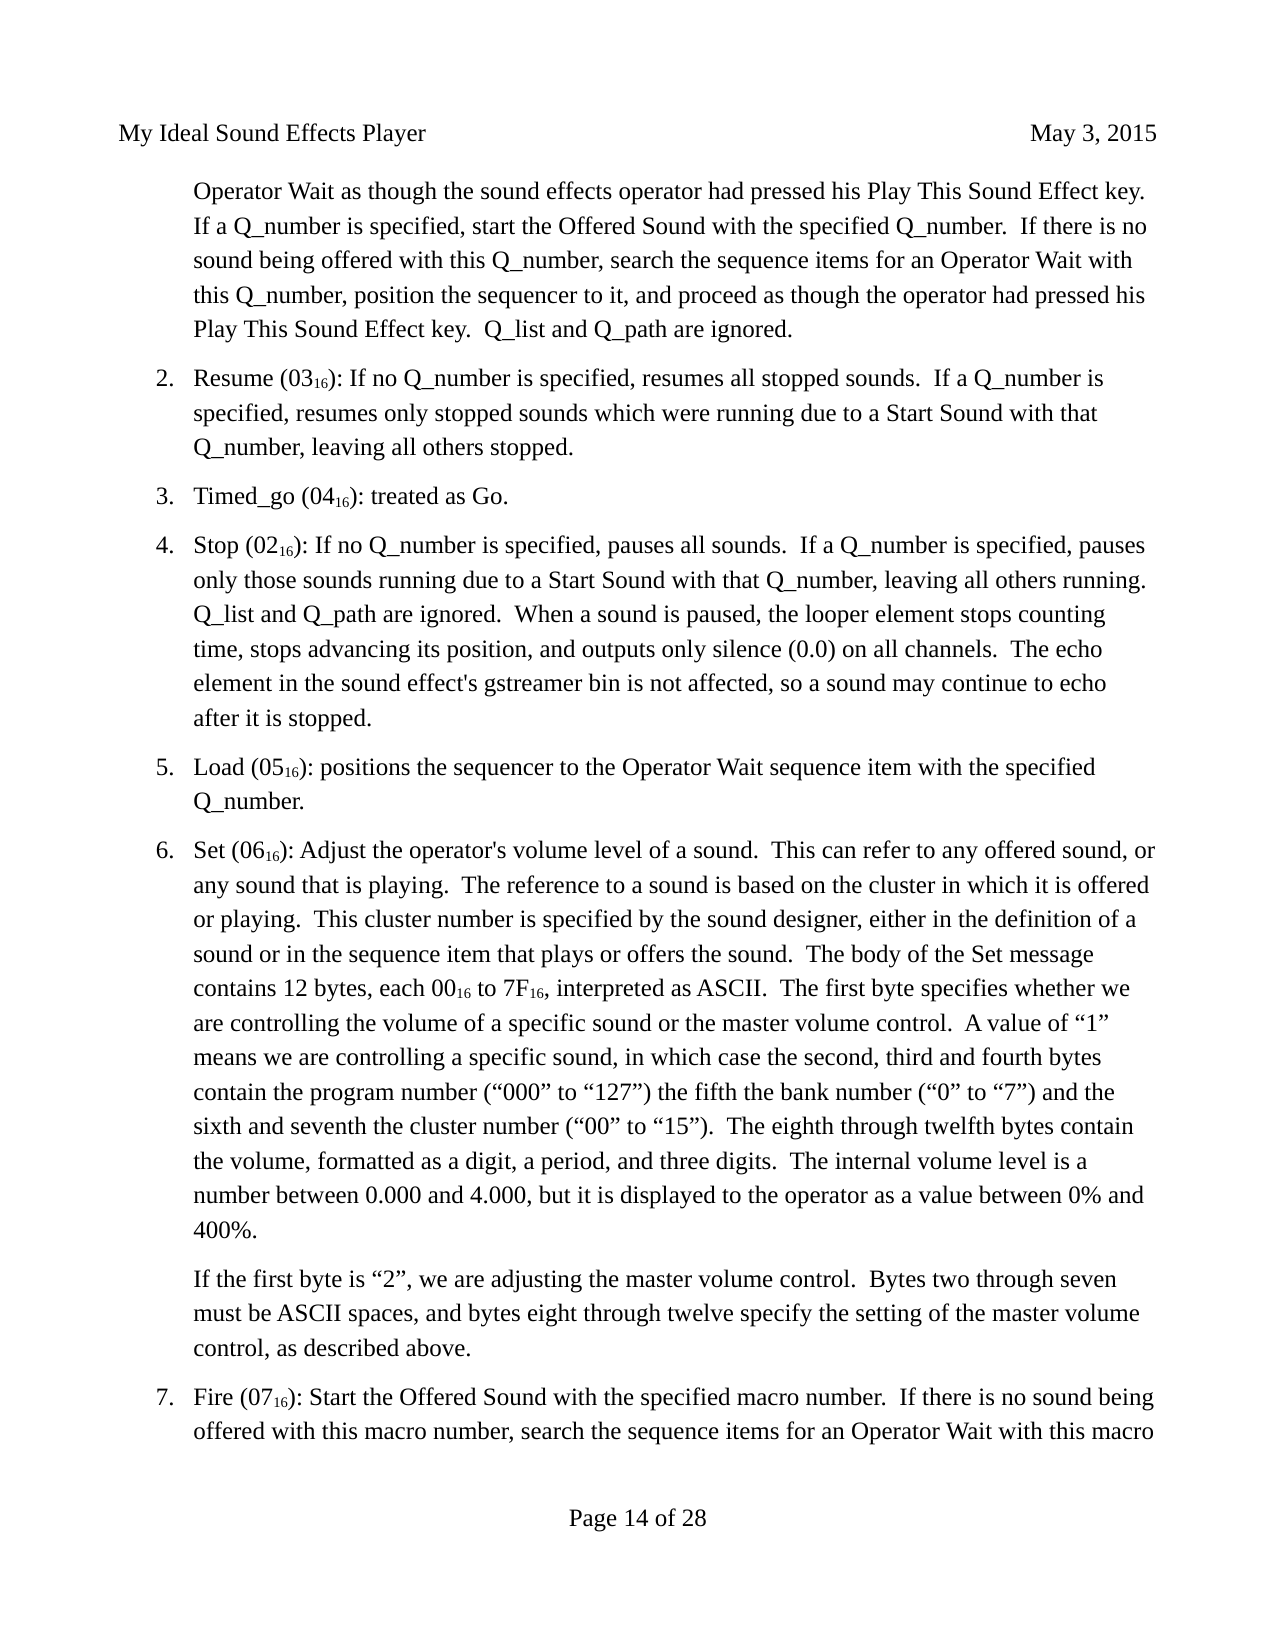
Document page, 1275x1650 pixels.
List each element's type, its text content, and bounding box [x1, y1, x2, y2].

list Stop (0216): If no Q_number is specified, pauses all sounds. If a Q_number is specified, pauses only those sounds running due to a Start Sound with that Q_number, leaving all others running. Q_list and Q_path are ignored. When a sound is paused, the looper element stops counting time, stops advancing its position, and outputs only silence (0.0) on all channels. The echo element in the sound effect's gstreamer bin is not affected, so a sound may continue to echo after it is stopped. [156, 530, 1157, 732]
list Operator Wait as though the sound effects operator had pressed his Play This Sound Effect key. If a Q_number is specified, start the Offered Sound with the specified Q_number. If there is no sound being offered with this Q_number, search the sequence items for an Operator Wait with this Q_number, position the sequencer to it, and proceed as though the operator had pressed his Play This Sound Effect key. Q_list and Q_path are ignored. [156, 176, 1157, 343]
list If the first byte is “2”, we are adjusting the master volume control. Bytes two through seven must be ASCII spaces, and bytes eight through twelve specify the setting of the master volume control, as described above. [156, 1264, 1157, 1361]
list Set (0616): Adjust the operator's volume level of a sound. This can refer to any offered sound, or any sound that is playing. The reference to a sound is based on the cluster in which it is offered or playing. This cluster number is specified by the sound designer, either in the definition of a sound or in the sequence item that plays or offers the sound. The body of the Set message contains 12 bytes, each 0016 to 7F16, interpreted as ASCII. The first byte specifies whether we are controlling the volume of a specific sound or the master volume control. A value of “1” means we are controlling a specific sound, in which case the second, third and fourth bytes contain the program number (“000” to “127”) the fifth the bank number (“0” to “7”) and the sixth and seventh the cluster number (“00” to “15”). The eighth through twelfth bytes contain the volume, formatted as a digit, a period, and three digits. The internal volume level is a number between 0.000 and 4.000, but it is displayed to the operator as a value between 0% and 400%. [156, 835, 1157, 1243]
list Resume (0316): If no Q_number is specified, resumes all stopped sounds. If a Q_number is specified, resumes only stopped sounds which were running due to a Start Sound with that Q_number, leaving all others stopped. [156, 363, 1157, 461]
list Fire (0716): Start the Offered Sound with the specified macro number. If there is no sound being offered with this macro number, search the sequence items for an Operator Wait with this macro [156, 1382, 1157, 1445]
list Load (0516): positions the sequencer to the Operator Wait sequence item with the specified Q_number. [156, 752, 1157, 815]
list Timed_go (0416): treated as Go. [156, 481, 1157, 510]
